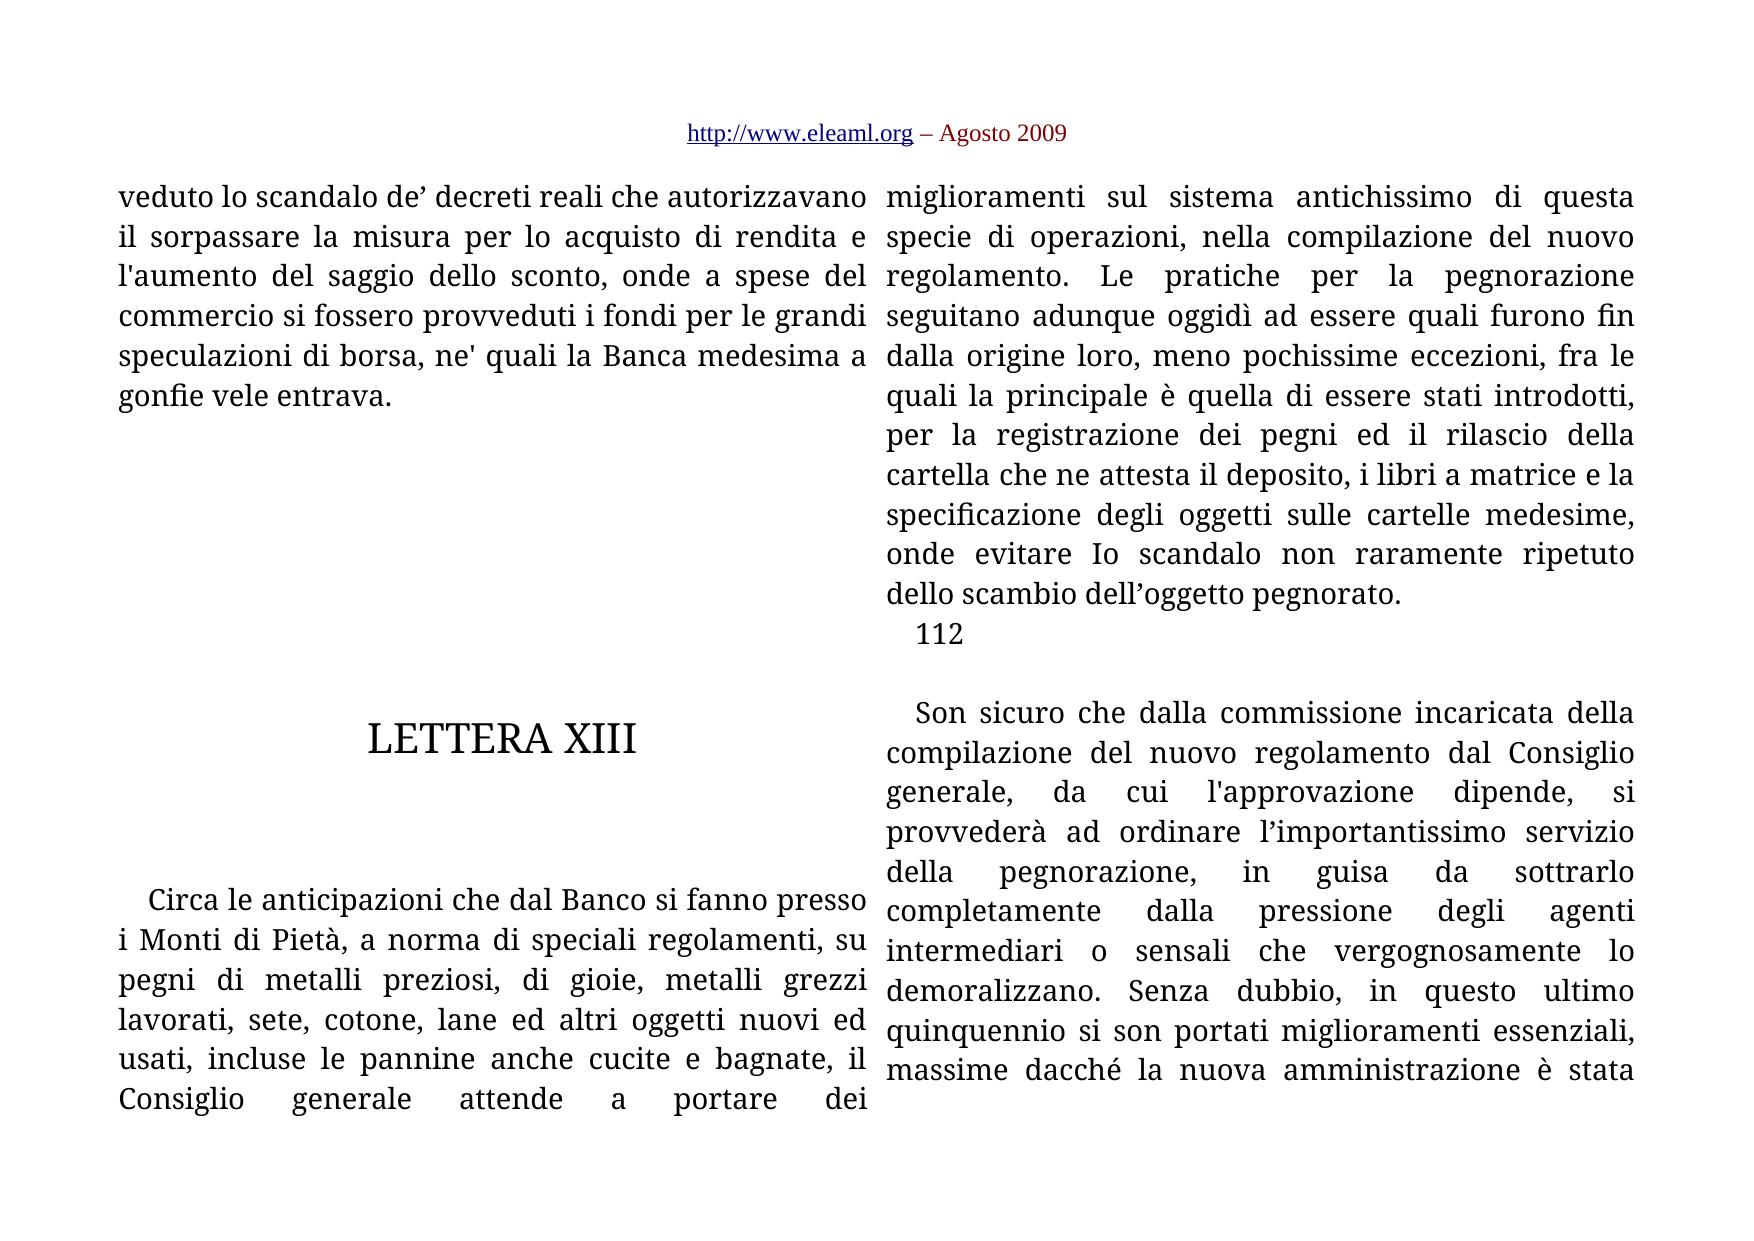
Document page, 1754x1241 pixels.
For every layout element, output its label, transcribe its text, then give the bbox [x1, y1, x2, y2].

text Circa le anticipazioni che dal Banco si fanno presso i Monti di Pietà, a norma di speciali regolamenti, su pegni di metalli preziosi, di gioie, metalli grezzi lavorati, sete, cotone, lane ed altri oggetti nuovi ed usati, incluse le pannine anche cucite e bagnate, il Consiglio generale attende a portare dei [118, 880, 868, 1118]
text LETTERA XIII [118, 709, 868, 766]
text miglioramenti sul sistema antichissimo di questa specie di operazioni, nella compilazione del nuovo regolamento. Le pratiche per la pegnorazione seguitano adunque oggidì ad essere quali furono fin dalla origine loro, meno pochissime eccezioni, fra le quali la principale è quella di essere stati introdotti, per la registrazione dei pegni ed il rilascio della cartella che ne attesta il deposito, i libri a matrice e la specificazione degli oggetti sulle cartelle medesime, onde evitare Io scandalo non raramente ripetuto dello scambio dell’oggetto pegnorato. [886, 176, 1636, 613]
text Son sicuro che dalla commissione incaricata della compilazione del nuovo regolamento dal Consiglio generale, da cui l'approvazione dipende, si provvederà ad ordinare l’importantissimo servizio della pegnorazione, in guisa da sottrarlo completamente dalla pressione degli agenti intermediari o sensali che vergognosamente lo demoralizzano. Senza dubbio, in questo ultimo quinquennio si son portati miglioramenti essenziali, massime dacché la nuova amministrazione è stata [886, 692, 1636, 1089]
text 112 [886, 613, 1636, 653]
text veduto lo scandalo de’ decreti reali che autorizzavano il sorpassare la misura per lo acquisto di rendita e l'aumento del saggio dello sconto, onde a spese del commercio si fossero provveduti i fondi per le grandi speculazioni di borsa, ne' quali la Banca medesima a gonfie vele entrava. [118, 176, 868, 414]
